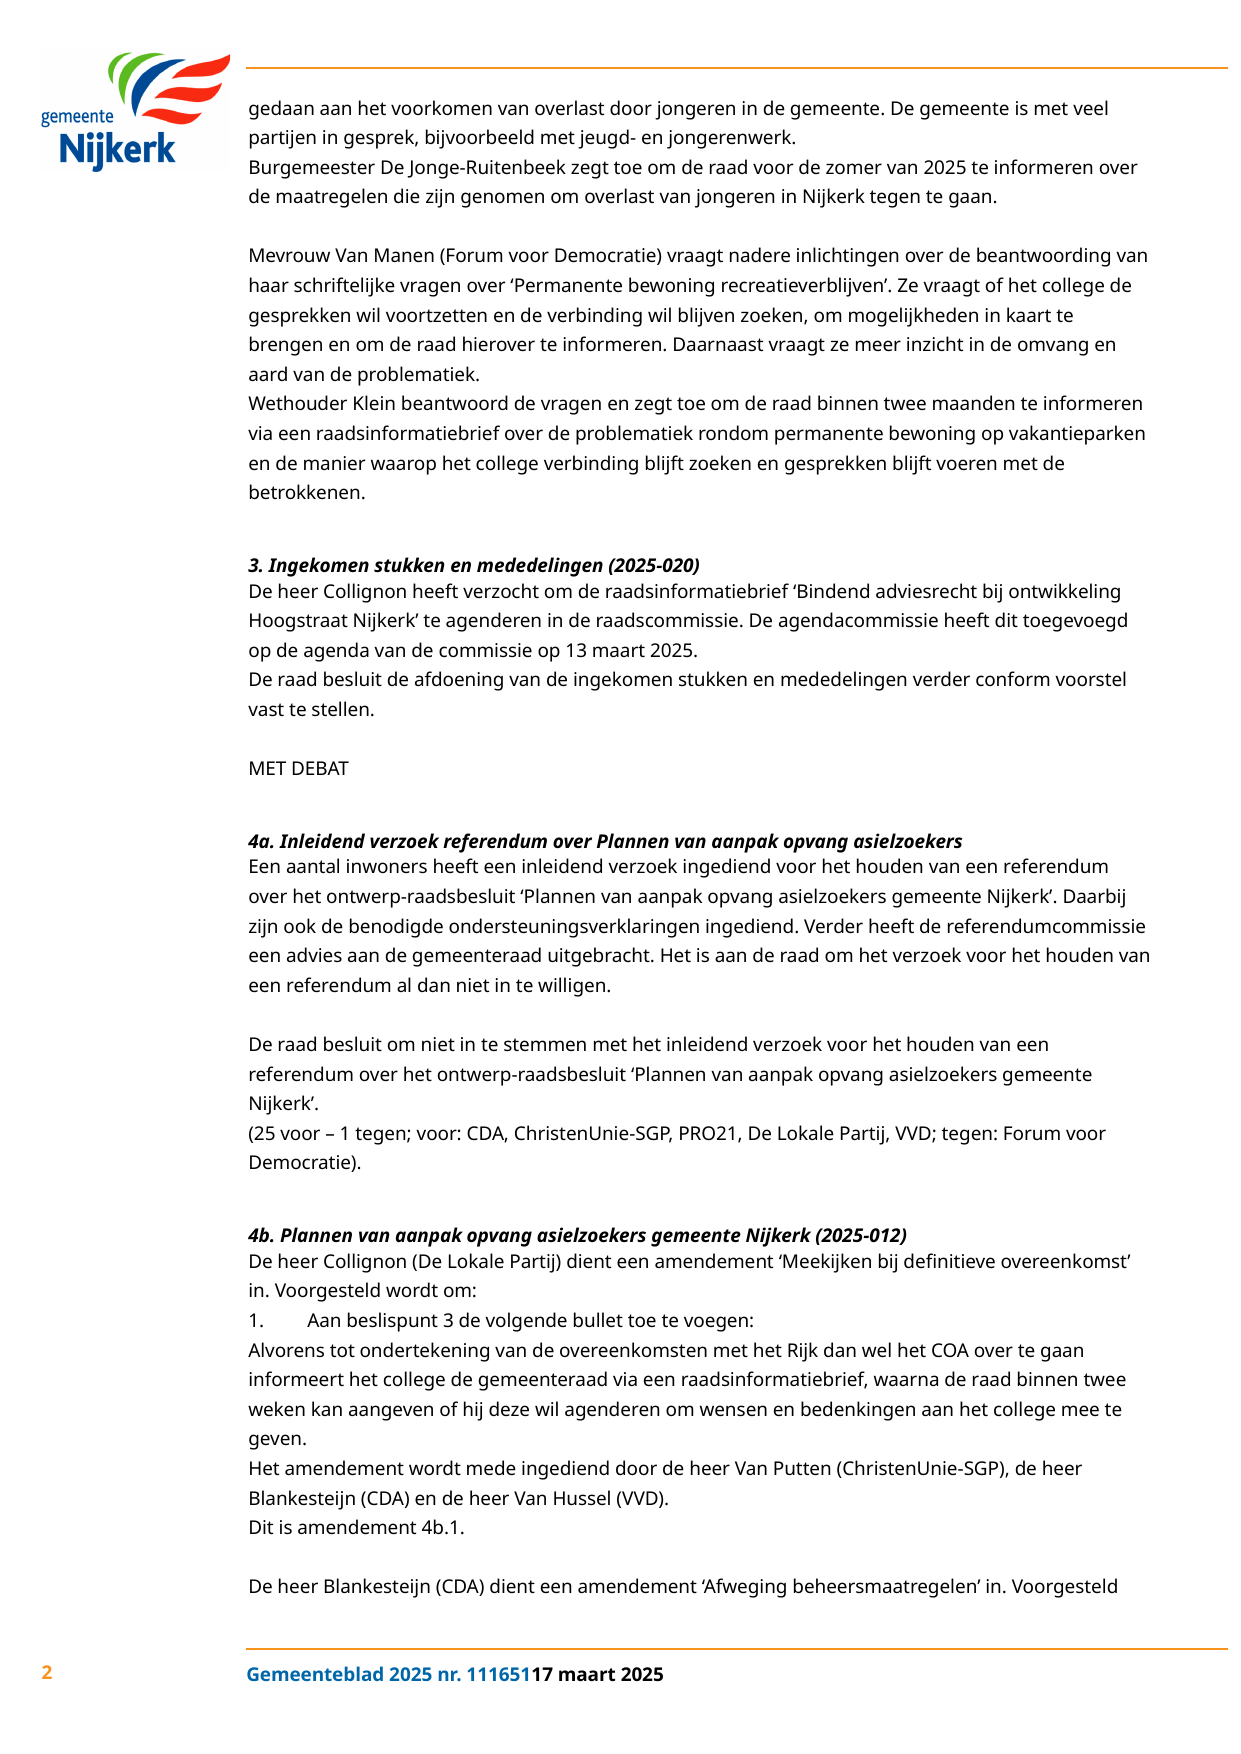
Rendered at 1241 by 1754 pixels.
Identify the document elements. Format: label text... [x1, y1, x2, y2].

text Dit is amendement 4b.1. [248, 1514, 1152, 1540]
text De heer Collignon (De Lokale Partij) dient een amendement ‘Meekijken bij definitieve overeenkomst’ in. Voorgesteld wordt om: [248, 1248, 1152, 1303]
text De raad besluit de afdoening van de ingekomen stukken en mededelingen verder conform voorstel vast te stellen. [248, 667, 1152, 722]
text Wethouder Klein beantwoord de vragen en zegt toe om de raad binnen twee maanden te informeren via een raadsinformatiebrief over de problematiek rondom permanente bewoning op vakantieparken en de manier waarop het college verbinding blijft zoeken en gesprekken blijft voeren met de betrokkenen. [248, 391, 1152, 505]
text Alvorens tot ondertekening van de overeenkomsten met het Rijk dan wel het COA over te gaan informeert het college de gemeenteraad via een raadsinformatiebrief, waarna de raad binnen twee weken kan aangeven of hij deze wil agenderen om wensen en bedenkingen aan het college mee te geven. [248, 1337, 1152, 1451]
text 4a. Inleidend verzoek referendum over Plannen van aanpak opvang asielzoekers [248, 828, 1152, 854]
text Mevrouw Van Manen (Forum voor Democratie) vraagt nadere inlichtingen over de beantwoording van haar schriftelijke vragen over ‘Permanente bewoning recreatieverblijven’. Ze vraagt of het college de gesprekken wil voortzetten en de verbinding wil blijven zoeken, om mogelijkheden in kaart te brengen en om de raad hierover te informeren. Daarnaast vraagt ze meer inzicht in de omvang en aard van de problematiek. [248, 243, 1152, 387]
text Een aantal inwoners heeft een inleidend verzoek ingediend voor het houden van een referendum over het ontwerp-raadsbesluit ‘Plannen van aanpak opvang asielzoekers gemeente Nijkerk’. Daarbij zijn ook de benodigde ondersteuningsverklaringen ingediend. Verder heeft de referendumcommissie een advies aan de gemeenteraad uitgebracht. Het is aan de raad om het verzoek voor het houden van een referendum al dan niet in te willigen. [248, 854, 1152, 998]
text gedaan aan het voorkomen van overlast door jongeren in de gemeente. De gemeente is met veel partijen in gesprek, bijvoorbeeld met jeugd- en jongerenwerk. [248, 95, 1152, 150]
text 4b. Plannen van aanpak opvang asielzoekers gemeente Nijkerk (2025-012) [248, 1222, 1152, 1248]
list Aan beslispunt 3 de volgende bullet toe te voegen: [248, 1307, 1152, 1333]
text De raad besluit om niet in te stemmen met het inleidend verzoek voor het houden van een referendum over het ontwerp-raadsbesluit ‘Plannen van aanpak opvang asielzoekers gemeente Nijkerk’. [248, 1031, 1152, 1116]
text De heer Collignon heeft verzocht om de raadsinformatiebrief ‘Bindend adviesrecht bij ontwikkeling Hoogstraat Nijkerk’ te agenderen in de raadscommissie. De agendacommissie heeft dit toegevoegd op de agenda van de commissie op 13 maart 2025. [248, 578, 1152, 663]
text MET DEBAT [248, 755, 1152, 781]
text De heer Blankesteijn (CDA) dient een amendement ‘Afweging beheersmaatregelen’ in. Voorgesteld [248, 1573, 1152, 1599]
text (25 voor – 1 tegen; voor: CDA, ChristenUnie-SGP, PRO21, De Lokale Partij, VVD; tegen: Forum voor Democratie). [248, 1120, 1152, 1175]
picture [41, 47, 231, 172]
text Burgemeester De Jonge-Ruitenbeek zegt toe om de raad voor de zomer van 2025 te informeren over de maatregelen die zijn genomen om overlast van jongeren in Nijkerk tegen te gaan. [248, 154, 1152, 209]
text 3. Ingekomen stukken en mededelingen (2025-020) [248, 552, 1152, 578]
text Het amendement wordt mede ingediend door de heer Van Putten (ChristenUnie-SGP), de heer Blankesteijn (CDA) en de heer Van Hussel (VVD). [248, 1455, 1152, 1510]
